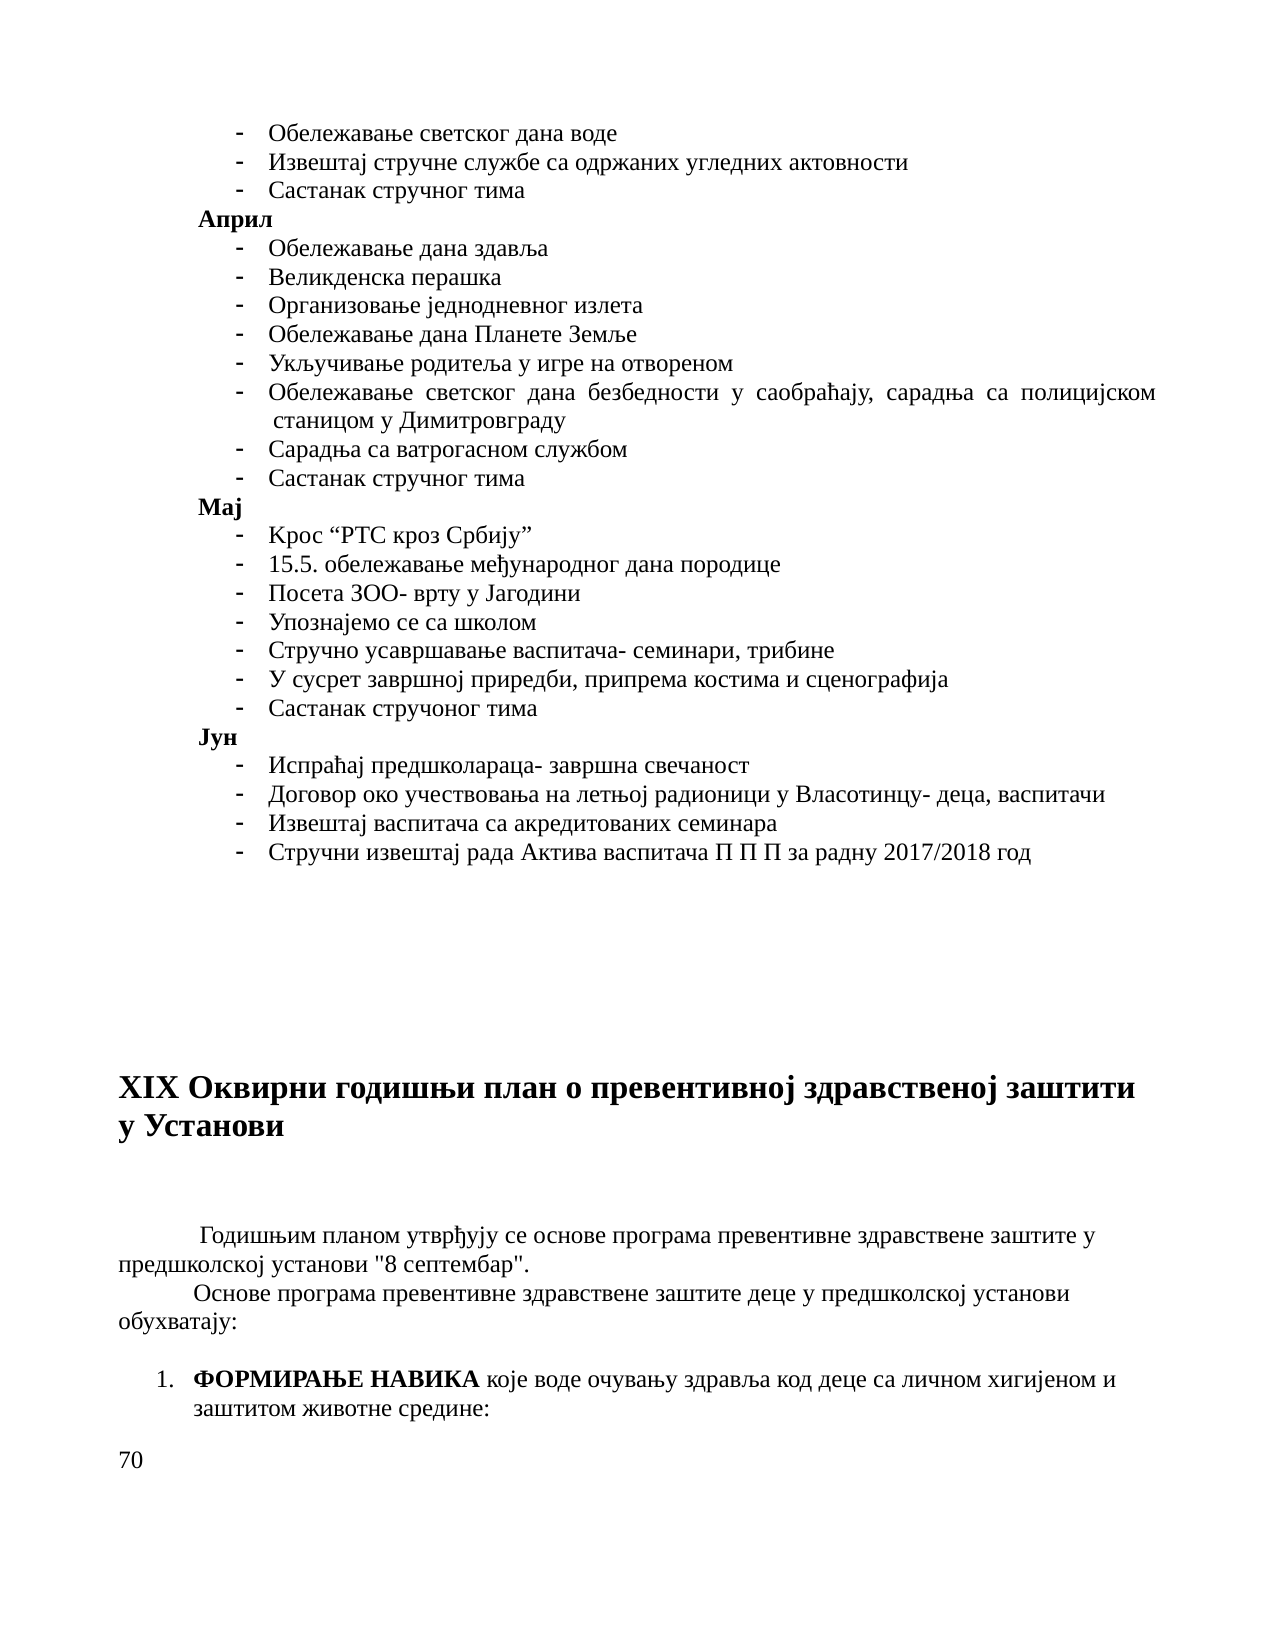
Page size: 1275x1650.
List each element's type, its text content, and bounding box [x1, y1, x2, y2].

list Великденска перашка [235, 262, 1157, 291]
list Организовање једнодневног излета [235, 291, 1157, 319]
text Годишњим планом утврђују се основе програма превентивне здравствене заштите у предшколскoj установи "8 септембар". [118, 1220, 1157, 1278]
list 15.5. обележавање међународног дана породице [235, 549, 1157, 578]
list Укључивање родитеља у игре на отвореном [235, 348, 1157, 377]
text Мај [198, 492, 1157, 521]
list Испраћај предшколараца- завршна свечаност [235, 751, 1157, 779]
list Сарадња са ватрогасном службом [235, 434, 1157, 463]
list У сусрет завршној приредби, припрема костима и сценографија [235, 664, 1157, 693]
list Састанак стручног тима [235, 176, 1157, 204]
list Састанак стручног тима [235, 463, 1157, 492]
list Извештај стручне службе са одржаних угледних актовности [235, 147, 1157, 176]
list Договор око учествовања на летњој радионици у Власотинцу- деца, васпитачи [235, 779, 1157, 808]
list Обележавање дана Планете Земље [235, 319, 1157, 348]
list Обележавање дана здавља [235, 233, 1157, 262]
text XIX Оквирни годишњи план о превентивној здравственој заштити у Установи [118, 1067, 1157, 1143]
list Обележавање светског дана безбедности у саобраћају, сарадња са полицијском станицом у Димитровграду [235, 377, 1157, 434]
list Посета ЗОО- врту у Јагодини [235, 578, 1157, 607]
text Април [198, 204, 1157, 233]
list Упознајемо се са школом [235, 607, 1157, 636]
list Састанак стручоног тима [235, 693, 1157, 722]
text Јун [198, 722, 1157, 751]
text Основе програма превентивне здравствене заштите деце у предшколској установи обухватају: [118, 1278, 1157, 1335]
list Извештај васпитача са акредитованих семинара [235, 808, 1157, 837]
list Kрос “РТС кроз Србију” [235, 521, 1157, 549]
list Стручно усавршавање васпитача- семинари, трибине [235, 636, 1157, 664]
list Обележавање светског дана воде [235, 118, 1157, 147]
list ФОРМИРАЊЕ НАВИКА које воде очувању здравља код деце са личном хигијеном и заштитом животне средине: [156, 1364, 1157, 1421]
list Стручни извештај рада Актива васпитача П П П за радну 2017/2018 год [235, 837, 1157, 866]
